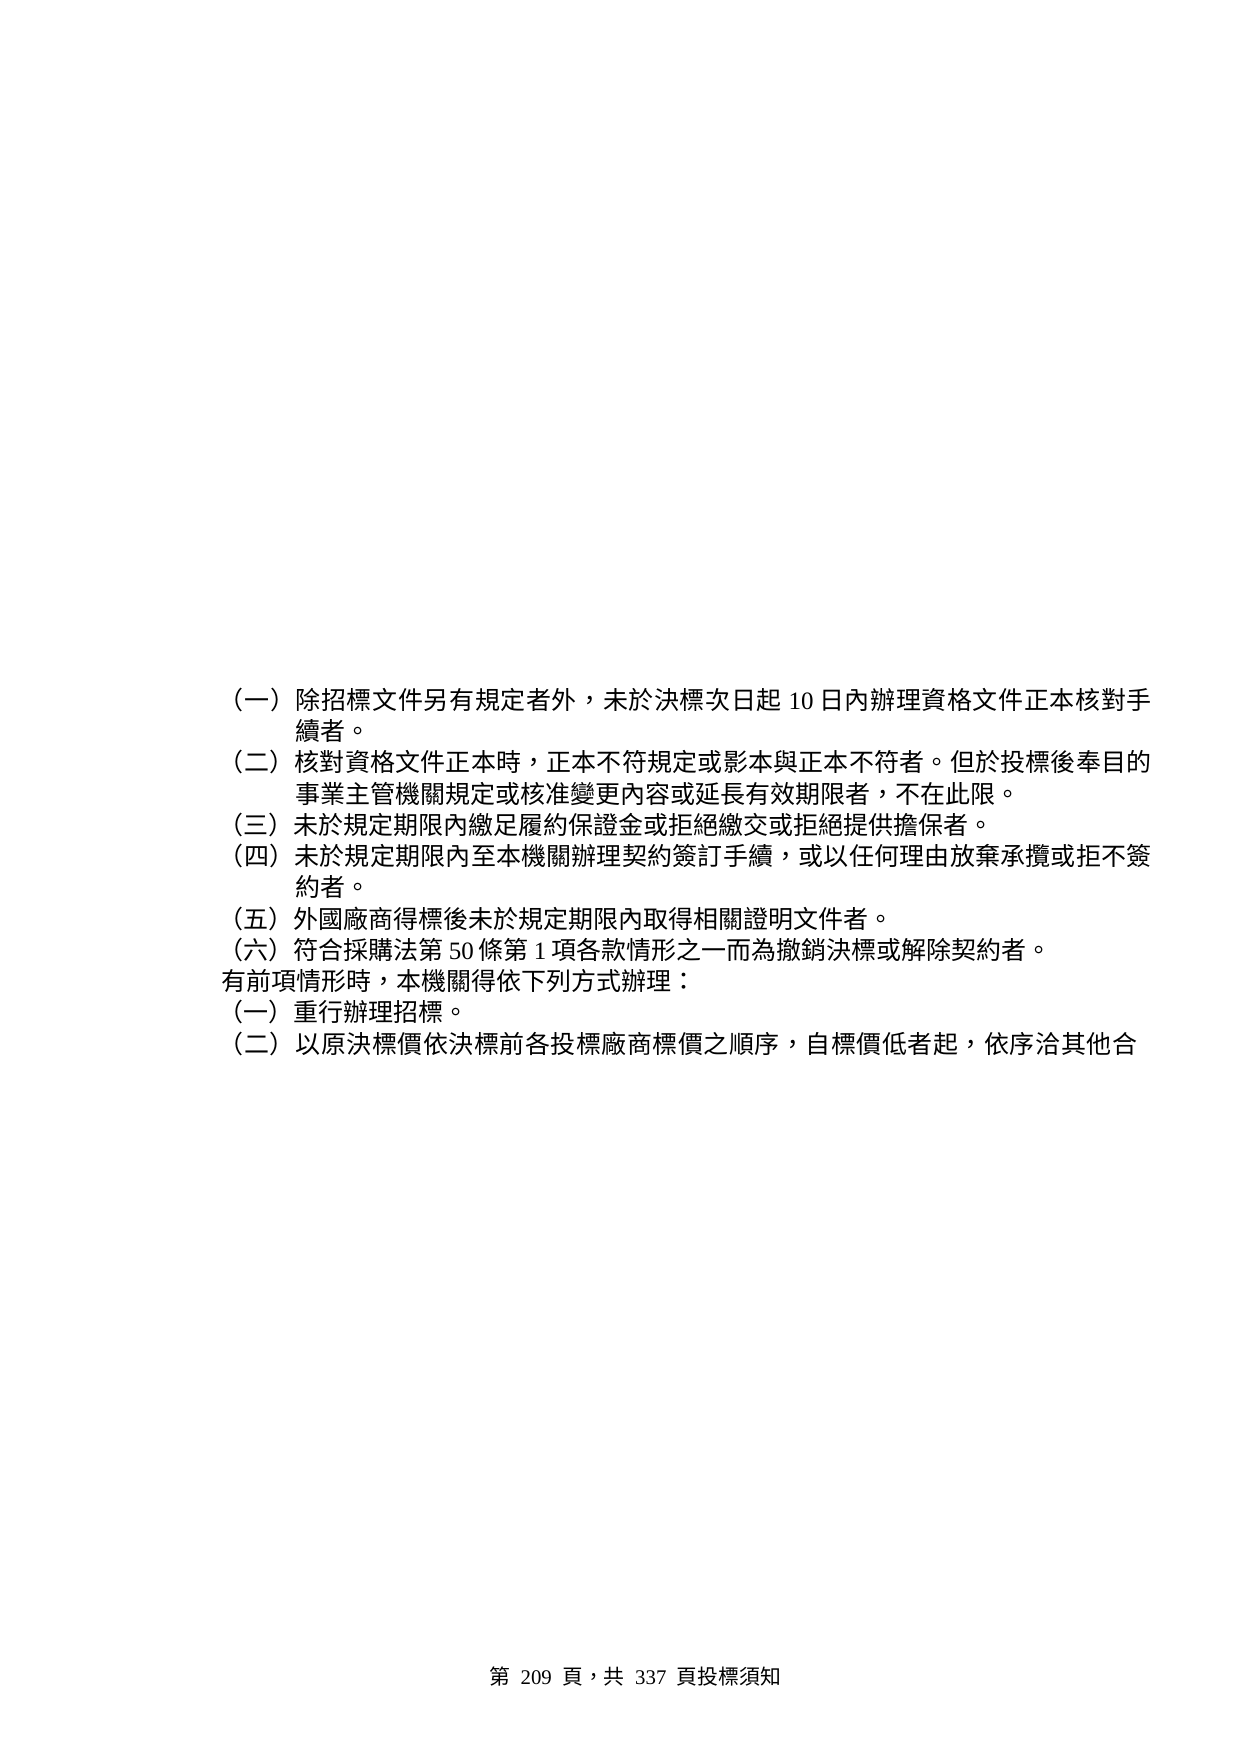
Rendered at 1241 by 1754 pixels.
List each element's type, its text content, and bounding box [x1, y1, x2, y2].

text （六）符合採購法第50條第1項各款情形之一而為撤銷決標或解除契約者。 [219, 934, 1137, 966]
text （二）核對資格文件正本時，正本不符規定或影本與正本不符者。但於投標後奉目的事業主管機關規定或核准變更內容或延長有效期限者，不在此限。 [219, 747, 1152, 809]
text （四）未於規定期限內至本機關辦理契約簽訂手續，或以任何理由放棄承攬或拒不簽約者。 [219, 841, 1152, 903]
text （二）以原決標價依決標前各投標廠商標價之順序，自標價低者起，依序洽其他合 [219, 1028, 1137, 1059]
text （五）外國廠商得標後未於規定期限內取得相關證明文件者。 [219, 903, 1137, 934]
text 有前項情形時，本機關得依下列方式辦理： [217, 966, 1152, 997]
text （一）重行辦理招標。 [219, 997, 1137, 1028]
text （一）除招標文件另有規定者外，未於決標次日起10日內辦理資格文件正本核對手續者。 [219, 684, 1152, 747]
text （三）未於規定期限內繳足履約保證金或拒絕繳交或拒絕提供擔保者。 [219, 809, 1137, 841]
